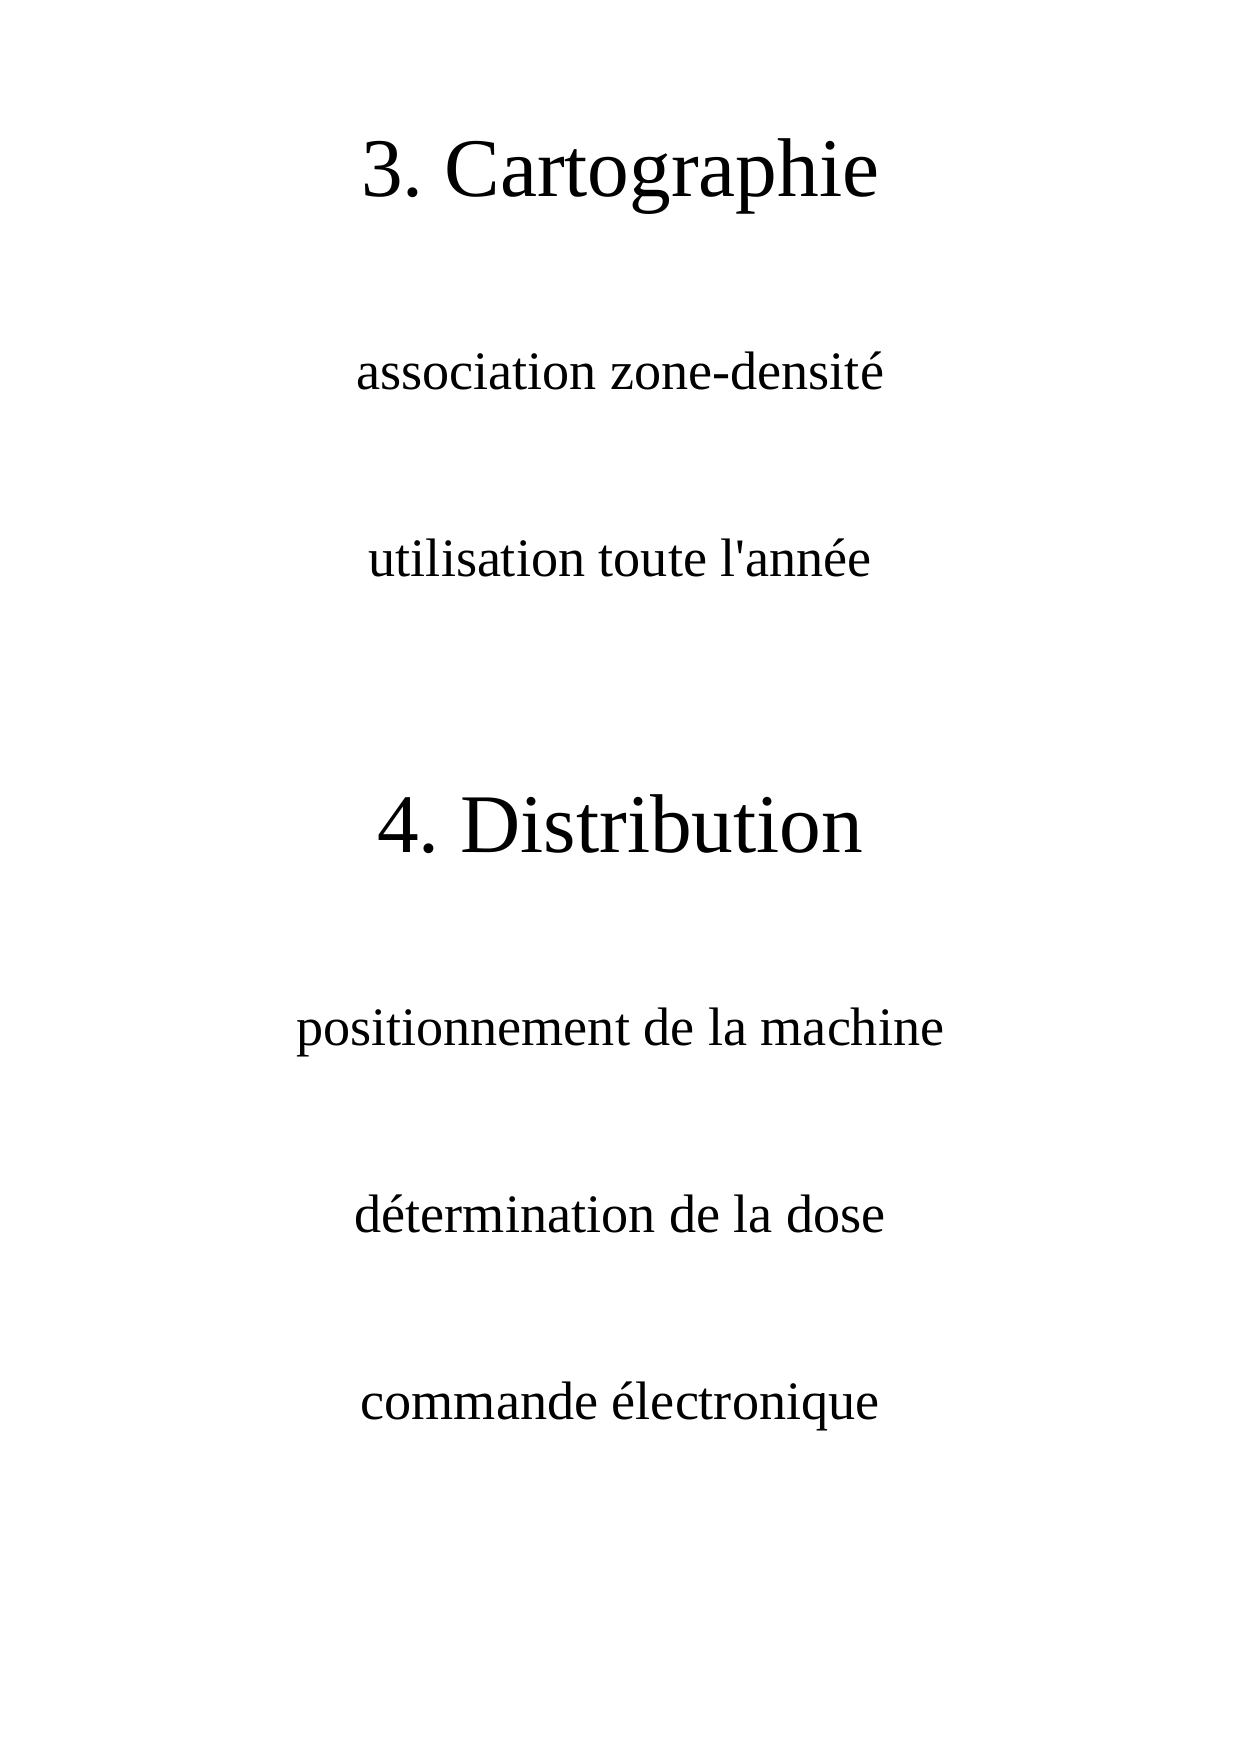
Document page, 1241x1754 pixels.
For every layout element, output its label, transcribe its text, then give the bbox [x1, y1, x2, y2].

text détermination de la dose [118, 1182, 1122, 1244]
text 4. Distribution [118, 774, 1122, 870]
text commande électronique [118, 1369, 1122, 1431]
text utilisation toute l'année [118, 525, 1122, 588]
text positionnement de la machine [118, 995, 1122, 1057]
text association zone-densité [118, 338, 1122, 401]
text 3. Cartographie [118, 118, 1122, 214]
